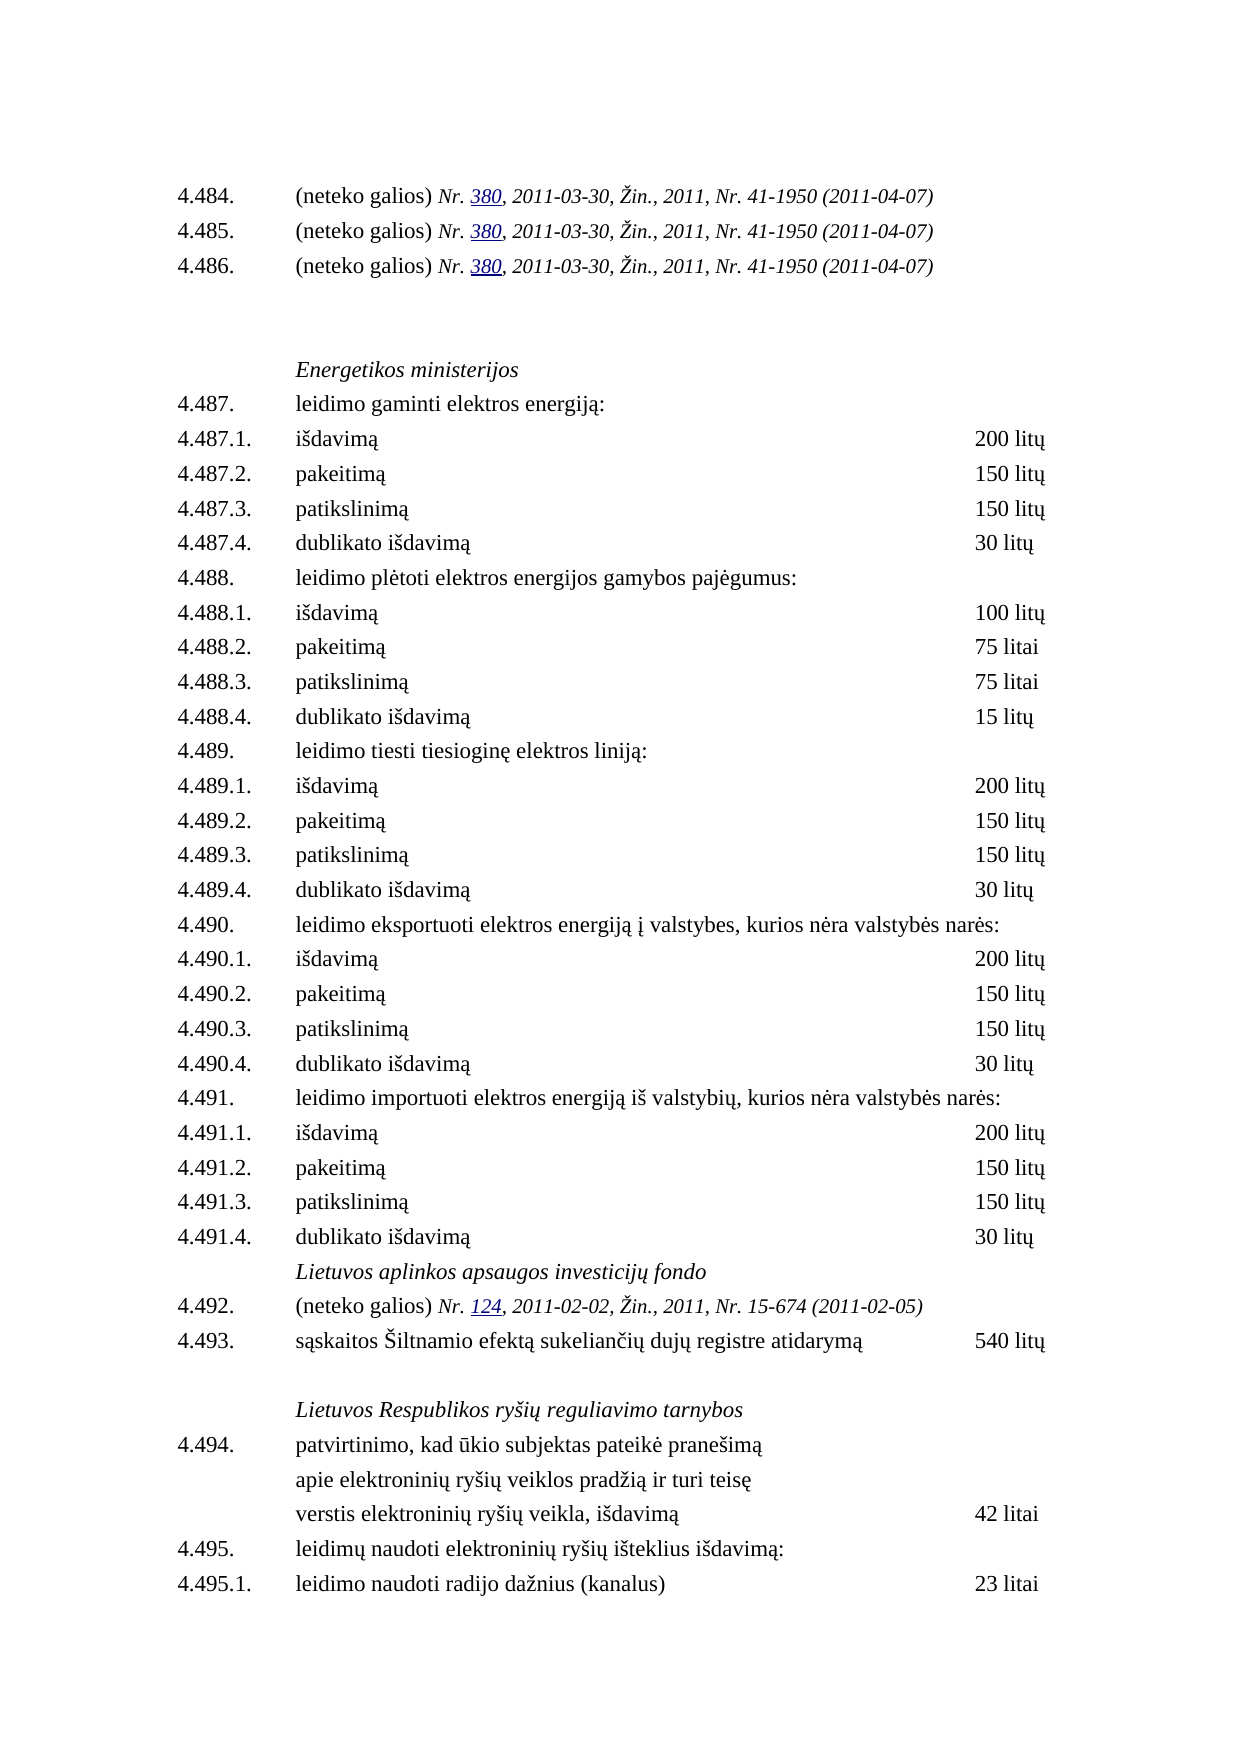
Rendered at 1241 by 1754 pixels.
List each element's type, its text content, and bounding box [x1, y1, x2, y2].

text apie elektroninių ryšių veiklos pradžią ir turi teisę [177, 1466, 1122, 1492]
text 4.492. (neteko galios) Nr. 124, 2011-02-02, Žin., 2011, Nr. 15-674 (2011-02-05) [177, 1292, 930, 1319]
text 4.488. leidimo plėtoti elektros energijos gamybos pajėgumus: [177, 564, 1122, 590]
text 4.489. leidimo tiesti tiesioginę elektros liniją: [177, 737, 1122, 764]
text 4.491. leidimo importuoti elektros energiją iš valstybių, kurios nėra valstybės narės: [177, 1084, 1122, 1111]
text 4.490.4. dublikato išdavimą 30 litų [177, 1049, 1122, 1076]
text 4.494. patvirtinimo, kad ūkio subjektas pateikė pranešimą [177, 1431, 1122, 1457]
text 4.489.1. išdavimą 200 litų [177, 772, 1122, 798]
text 4.491.2. pakeitimą 150 litų [177, 1154, 1122, 1180]
text 4.487.1. išdavimą 200 litų [177, 425, 1122, 452]
text 4.489.2. pakeitimą 150 litų [177, 807, 1122, 833]
text 4.490.1. išdavimą 200 litų [177, 946, 1122, 972]
text verstis elektroninių ryšių veikla, išdavimą 42 litai [177, 1501, 1122, 1527]
text 4.491.1. išdavimą 200 litų [177, 1119, 1122, 1145]
text 4.490.2. pakeitimą 150 litų [177, 980, 1122, 1007]
text 4.486. (neteko galios) Nr. 380, 2011-03-30, Žin., 2011, Nr. 41-1950 (2011-04-07) [177, 252, 1122, 278]
text 4.491.4. dublikato išdavimą 30 litų [177, 1223, 1122, 1249]
text Energetikos ministerijos [177, 356, 1122, 382]
text 4.487.3. patikslinimą 150 litų [177, 494, 1122, 521]
text 4.495.1. leidimo naudoti radijo dažnius (kanalus) 23 litai [177, 1570, 1122, 1596]
text 4.489.4. dublikato išdavimą 30 litų [177, 876, 1122, 902]
text 4.489.3. patikslinimą 150 litų [177, 841, 1122, 868]
text 4.490. leidimo eksportuoti elektros energiją į valstybes, kurios nėra valstybės narės: [177, 911, 1122, 937]
text 4.491.3. patikslinimą 150 litų [177, 1188, 1122, 1215]
text Lietuvos aplinkos apsaugos investicijų fondo [177, 1258, 1122, 1284]
text 4.493. sąskaitos Šiltnamio efektą sukeliančių dujų registre atidarymą 540 litų [177, 1327, 1122, 1353]
text 4.488.1. išdavimą 100 litų [177, 599, 1122, 625]
text 4.485. (neteko galios) Nr. 380, 2011-03-30, Žin., 2011, Nr. 41-1950 (2011-04-07) [177, 217, 1122, 243]
text 4.488.2. pakeitimą 75 litai [177, 633, 1122, 660]
text 4.495. leidimų naudoti elektroninių ryšių išteklius išdavimą: [177, 1535, 1122, 1562]
text 4.490.3. patikslinimą 150 litų [177, 1015, 1122, 1041]
text 4.487.4. dublikato išdavimą 30 litų [177, 529, 1122, 556]
text 4.488.4. dublikato išdavimą 15 litų [177, 703, 1122, 729]
text 4.487. leidimo gaminti elektros energiją: [177, 391, 1122, 417]
text 4.484. (neteko galios) Nr. 380, 2011-03-30, Žin., 2011, Nr. 41-1950 (2011-04-07) [177, 182, 1122, 209]
text 4.488.3. patikslinimą 75 litai [177, 668, 1122, 694]
text Lietuvos Respublikos ryšių reguliavimo tarnybos [177, 1396, 1122, 1423]
text 4.487.2. pakeitimą 150 litų [177, 460, 1122, 486]
